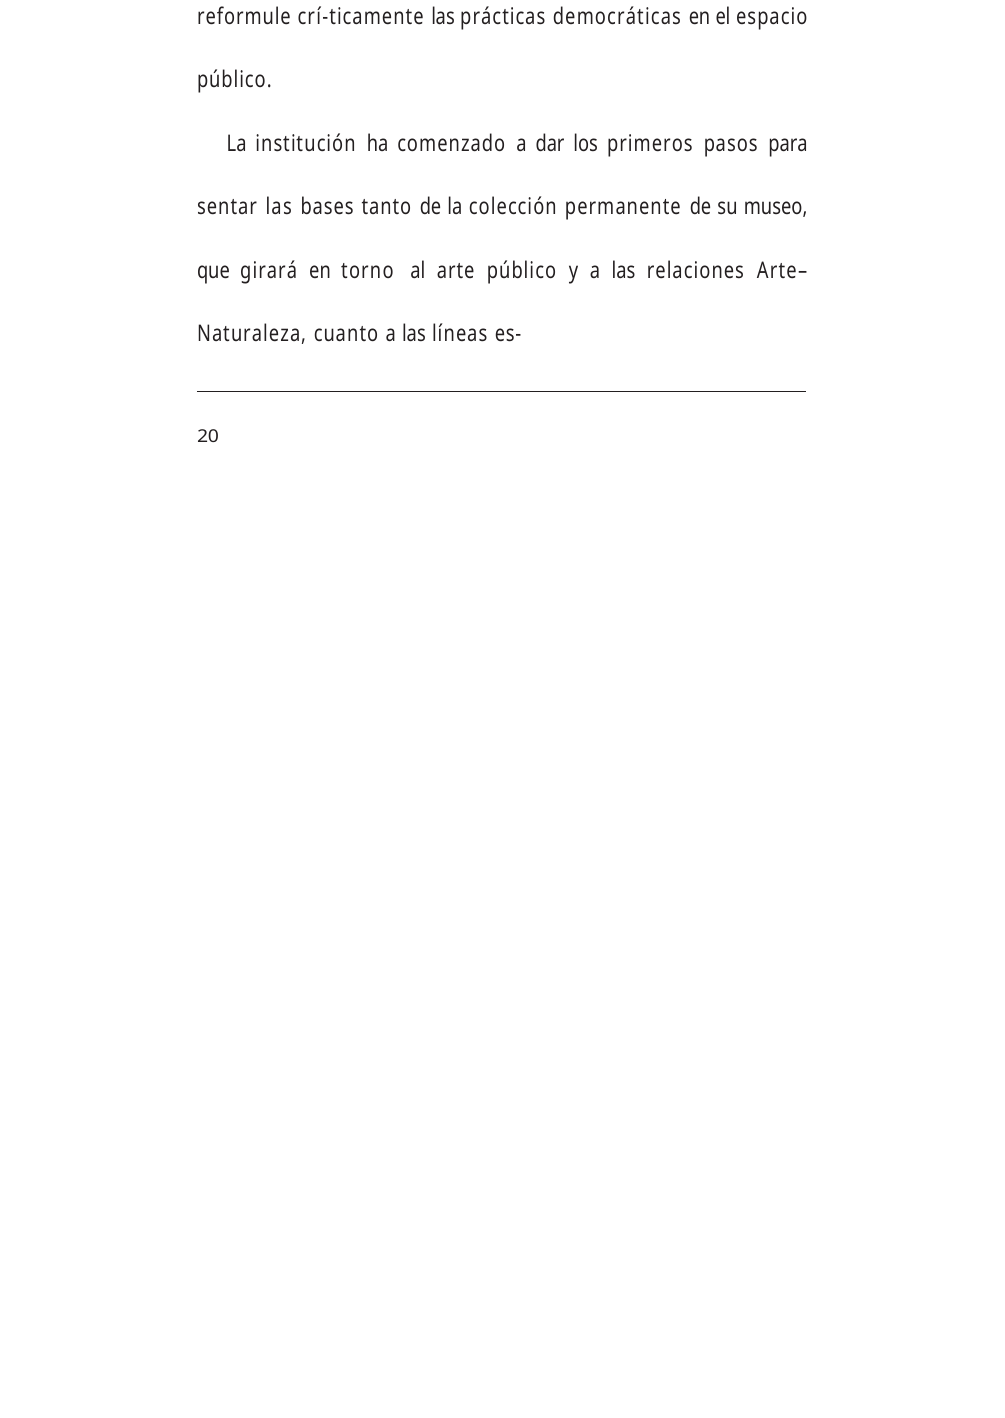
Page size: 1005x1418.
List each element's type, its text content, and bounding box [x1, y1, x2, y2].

text La institución ha comenzado a dar los primeros pasos para sentar las bases tanto de la colección permanente de su museo, que girará en torno al arte público y a las relaciones Arte–Naturaleza, cuanto a las líneas es- [197, 127, 807, 348]
text reformule crí-ticamente las prácticas democráticas en el espacio público. [197, 0, 808, 95]
text 20 [197, 423, 975, 447]
